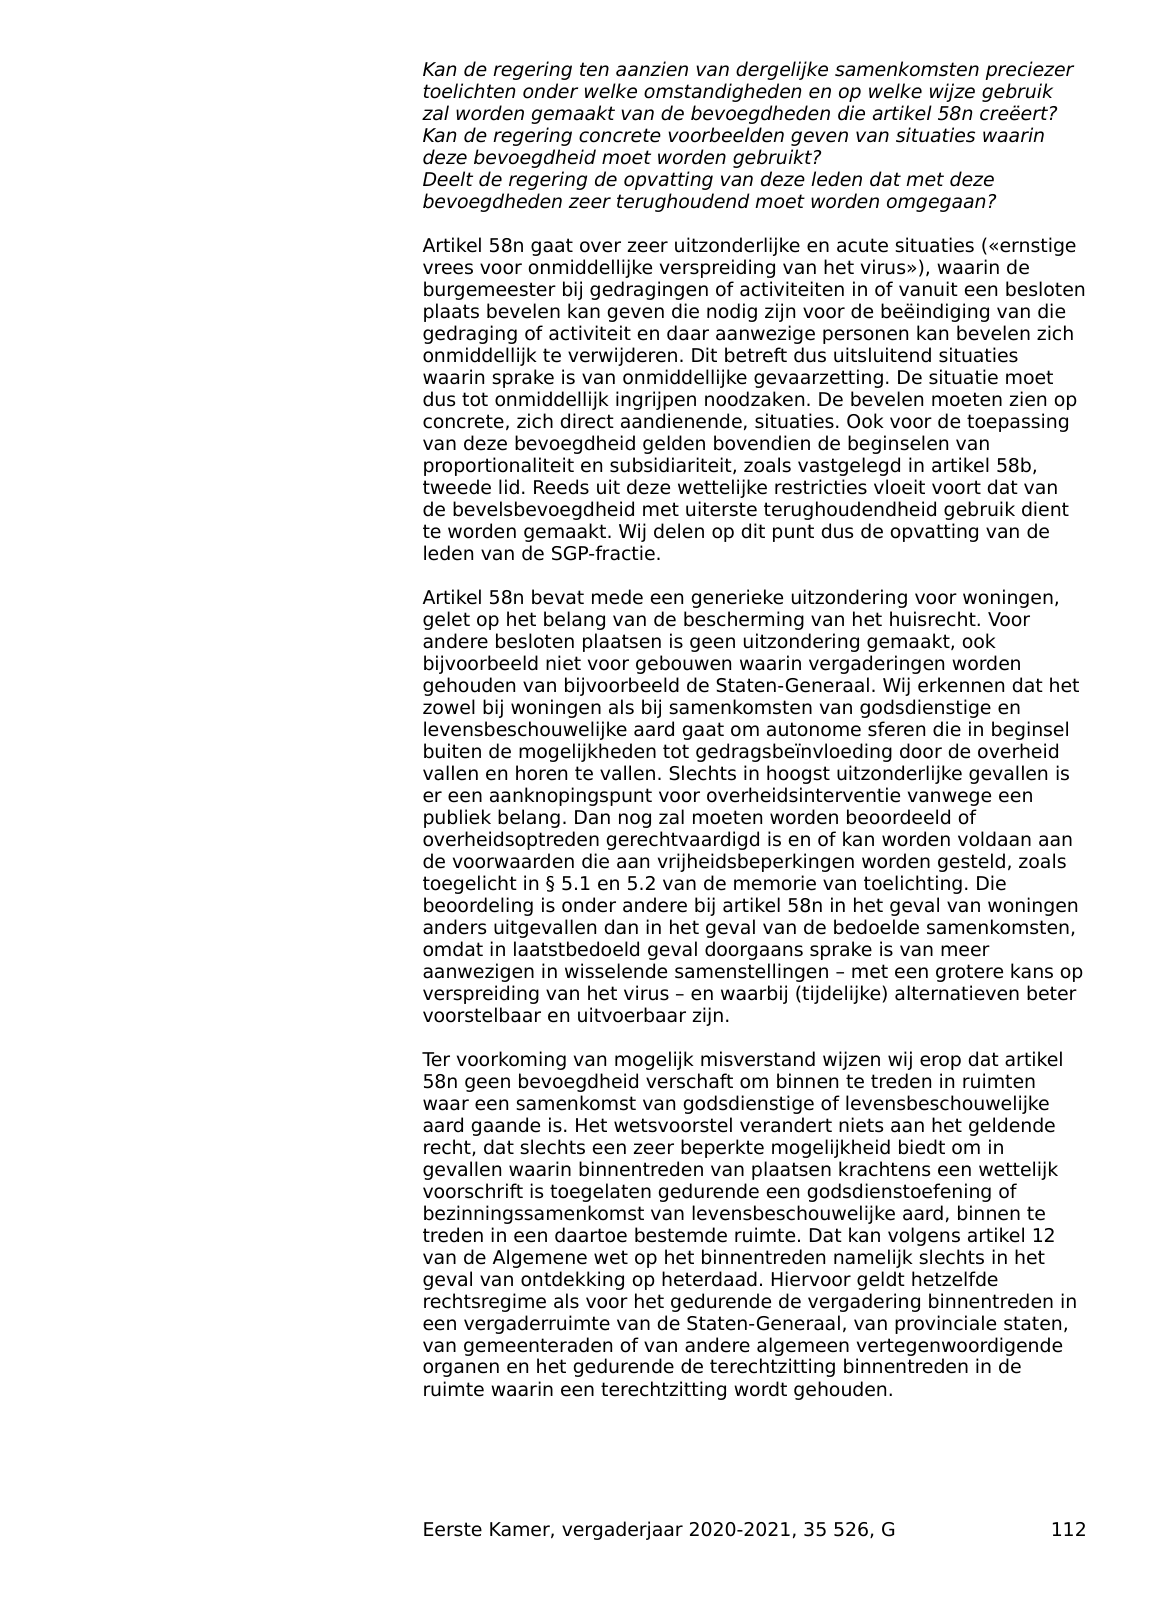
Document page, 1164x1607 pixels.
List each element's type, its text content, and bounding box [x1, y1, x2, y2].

text Deelt de regering de opvatting van deze leden dat met deze bevoegdheden zeer terughoudend moet worden omgegaan? [422, 169, 1087, 213]
text Ter voorkoming van mogelijk misverstand wijzen wij erop dat artikel 58n geen bevoegdheid verschaft om binnen te treden in ruimten waar een samenkomst van godsdienstige of levensbeschouwelijke aard gaande is. Het wetsvoorstel verandert niets aan het geldende recht, dat slechts een zeer beperkte mogelijkheid biedt om in gevallen waarin binnentreden van plaatsen krachtens een wettelijk voorschrift is toegelaten gedurende een godsdienstoefening of bezinningssamenkomst van levensbeschouwelijke aard, binnen te treden in een daartoe bestemde ruimte. Dat kan volgens artikel 12 van de Algemene wet op het binnentreden namelijk slechts in het geval van ontdekking op heterdaad. Hiervoor geldt hetzelfde rechtsregime als voor het gedurende de vergadering binnentreden in een vergaderruimte van de Staten-Generaal, van provinciale staten, van gemeenteraden of van andere algemeen vertegenwoordigende organen en het gedurende de terechtzitting binnentreden in de ruimte waarin een terechtzitting wordt gehouden. [422, 1049, 1087, 1400]
text Kan de regering concrete voorbeelden geven van situaties waarin deze bevoegdheid moet worden gebruikt? [422, 125, 1087, 169]
text Artikel 58n bevat mede een generieke uitzondering voor woningen, gelet op het belang van de bescherming van het huisrecht. Voor andere besloten plaatsen is geen uitzondering gemaakt, ook bijvoorbeeld niet voor gebouwen waarin vergaderingen worden gehouden van bijvoorbeeld de Staten-Generaal. Wij erkennen dat het zowel bij woningen als bij samenkomsten van godsdienstige en levensbeschouwelijke aard gaat om autonome sferen die in beginsel buiten de mogelijkheden tot gedragsbeïnvloeding door de overheid vallen en horen te vallen. Slechts in hoogst uitzonderlijke gevallen is er een aanknopingspunt voor overheidsinterventie vanwege een publiek belang. Dan nog zal moeten worden beoordeeld of overheidsoptreden gerechtvaardigd is en of kan worden voldaan aan de voorwaarden die aan vrijheidsbeperkingen worden gesteld, zoals toegelicht in § 5.1 en 5.2 van de memorie van toelichting. Die beoordeling is onder andere bij artikel 58n in het geval van woningen anders uitgevallen dan in het geval van de bedoelde samenkomsten, omdat in laatstbedoeld geval doorgaans sprake is van meer aanwezigen in wisselende samenstellingen – met een grotere kans op verspreiding van het virus – en waarbij (tijdelijke) alternatieven beter voorstelbaar en uitvoerbaar zijn. [422, 587, 1087, 1027]
text Artikel 58n gaat over zeer uitzonderlijke en acute situaties («ernstige vrees voor onmiddellijke verspreiding van het virus»), waarin de burgemeester bij gedragingen of activiteiten in of vanuit een besloten plaats bevelen kan geven die nodig zijn voor de beëindiging van die gedraging of activiteit en daar aanwezige personen kan bevelen zich onmiddellijk te verwijderen. Dit betreft dus uitsluitend situaties waarin sprake is van onmiddellijke gevaarzetting. De situatie moet dus tot onmiddellijk ingrijpen noodzaken. De bevelen moeten zien op concrete, zich direct aandienende, situaties. Ook voor de toepassing van deze bevoegdheid gelden bovendien de beginselen van proportionaliteit en subsidiariteit, zoals vastgelegd in artikel 58b, tweede lid. Reeds uit deze wettelijke restricties vloeit voort dat van de bevelsbevoegdheid met uiterste terughoudendheid gebruik dient te worden gemaakt. Wij delen op dit punt dus de opvatting van de leden van de SGP-fractie. [422, 235, 1087, 565]
text Kan de regering ten aanzien van dergelijke samenkomsten preciezer toelichten onder welke omstandigheden en op welke wijze gebruik zal worden gemaakt van de bevoegdheden die artikel 58n creëert? [422, 59, 1087, 125]
